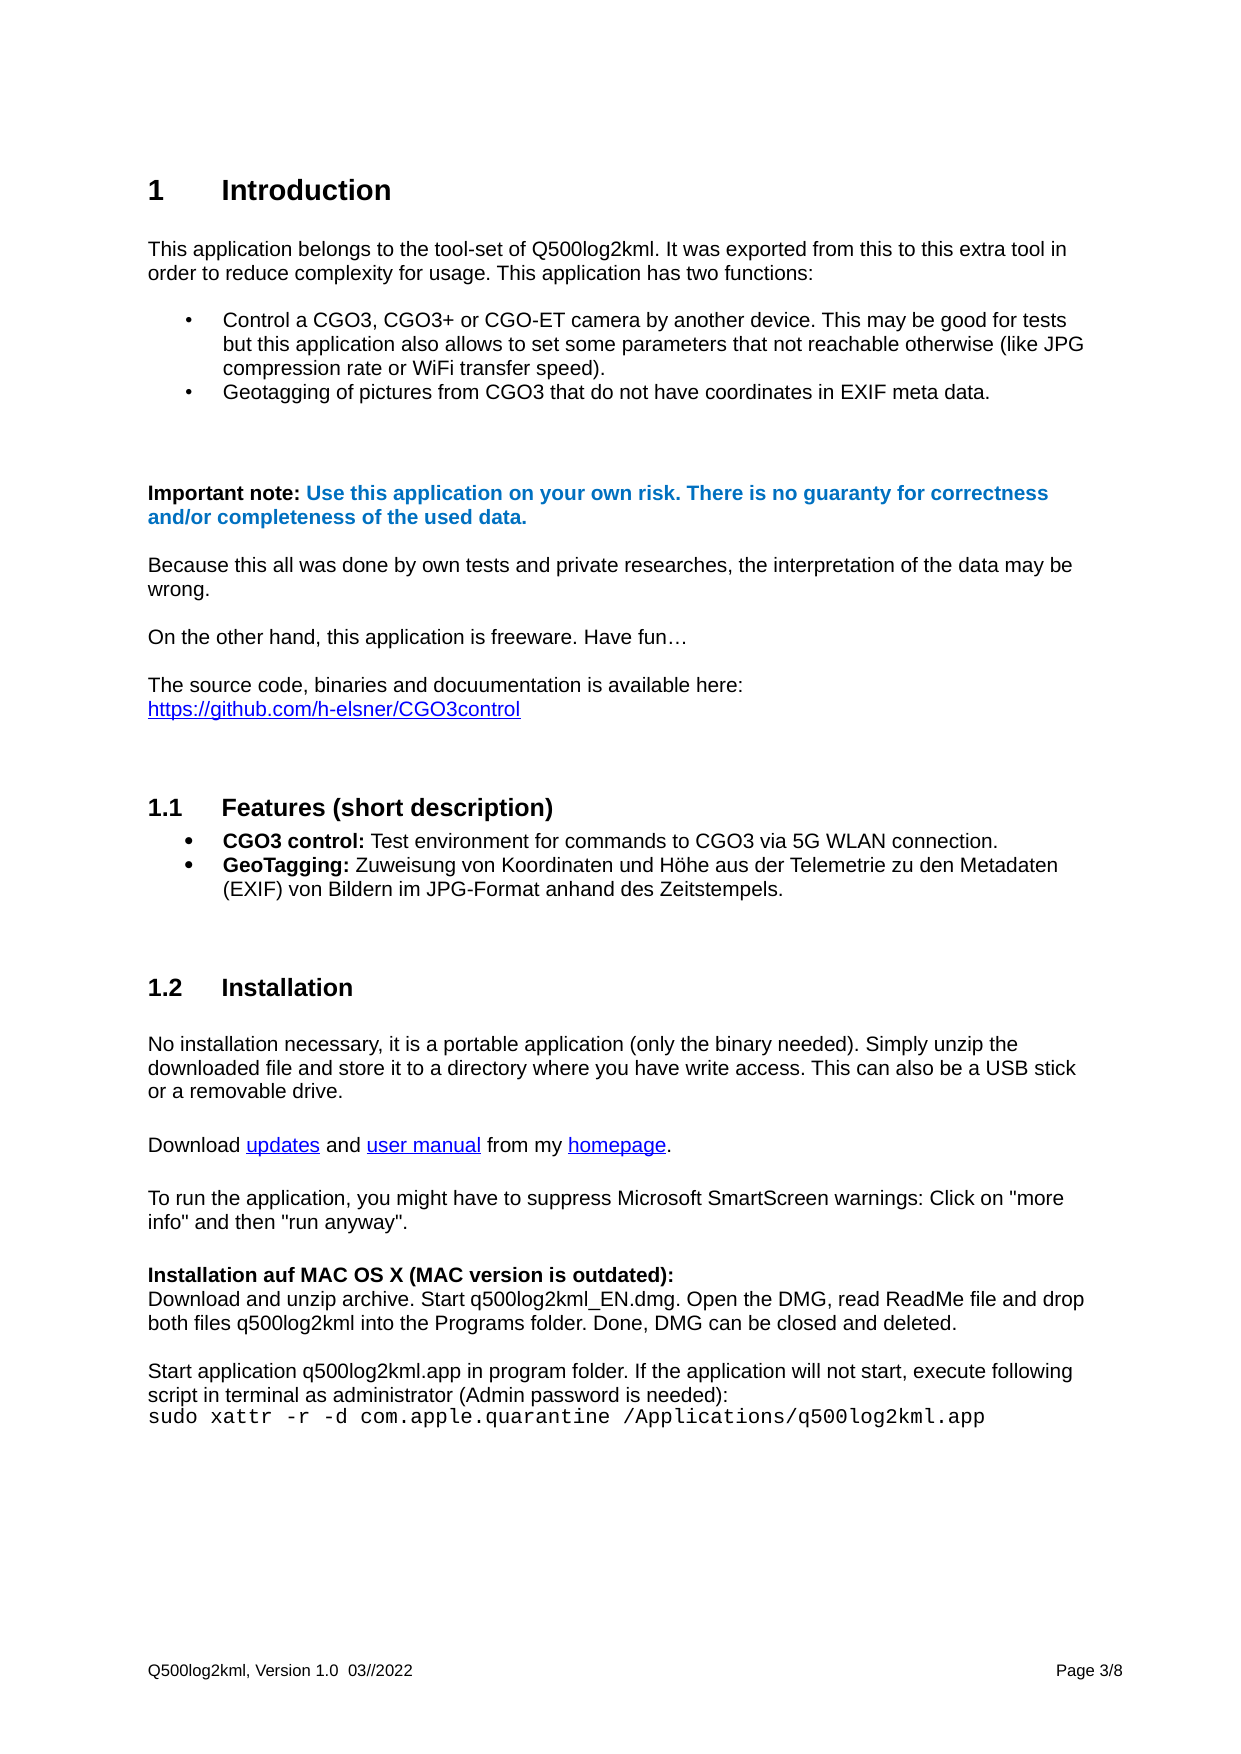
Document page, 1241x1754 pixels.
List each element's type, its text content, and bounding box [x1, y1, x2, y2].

list Geotagging of pictures from CGO3 that do not have coordinates in EXIF meta data. [185, 380, 1093, 404]
text Important note: Use this application on your own risk. There is no guaranty for correctness and/or completeness of the used data. [148, 452, 1093, 529]
list CGO3 control: Test environment for commands to CGO3 via 5G WLAN connection. [185, 828, 1093, 852]
text https://github.com/h-elsner/CGO3control [148, 697, 1093, 721]
text sudo xattr -r -d com.apple.quarantine /Applications/q500log2kml.app [148, 1406, 1093, 1430]
subtitle Installation [148, 973, 1093, 1002]
subtitle Features (short description) [148, 793, 1093, 822]
list GeoTagging: Zuweisung von Koordinaten und Höhe aus der Telemetrie zu den Metadaten (EXIF) von Bildern im JPG-Format anhand des Zeitstempels. [185, 852, 1093, 901]
text Installation auf MAC OS X (MAC version is outdated): [148, 1263, 1093, 1287]
text To run the application, you might have to suppress Microsoft SmartScreen warnings: Click on "more info" and then "run anyway". [148, 1186, 1093, 1233]
text This application belongs to the tool-set of Q500log2kml. It was exported from this to this extra tool in order to reduce complexity for usage. This application has two functions: [148, 236, 1093, 284]
list Control a CGO3, CGO3+ or CGO-ET camera by another device. This may be good for tests but this application also allows to set some parameters that not reachable otherwise (like JPG compression rate or WiFi transfer speed). [185, 308, 1093, 380]
text The source code, binaries and docuumentation is available here: [148, 673, 1093, 697]
text On the other hand, this application is freeware. Have fun… [148, 625, 1093, 649]
text Start application q500log2kml.app in program folder. If the application will not start, execute following script in terminal as administrator (Admin password is needed): [148, 1358, 1093, 1406]
text Download updates and user manual from my homepage. [148, 1132, 1093, 1156]
subtitle Introduction [148, 173, 1093, 206]
text No installation necessary, it is a portable application (only the binary needed). Simply unzip the downloaded file and store it to a directory where you have write access. This can also be a USB stick or a removable drive. [148, 1031, 1093, 1103]
text Because this all was done by own tests and private researches, the interpretation of the data may be wrong. [148, 553, 1093, 601]
text Download and unzip archive. Start q500log2kml_EN.dmg. Open the DMG, read ReadMe file and drop both files q500log2kml into the Programs folder. Done, DMG can be closed and deleted. [148, 1287, 1093, 1334]
